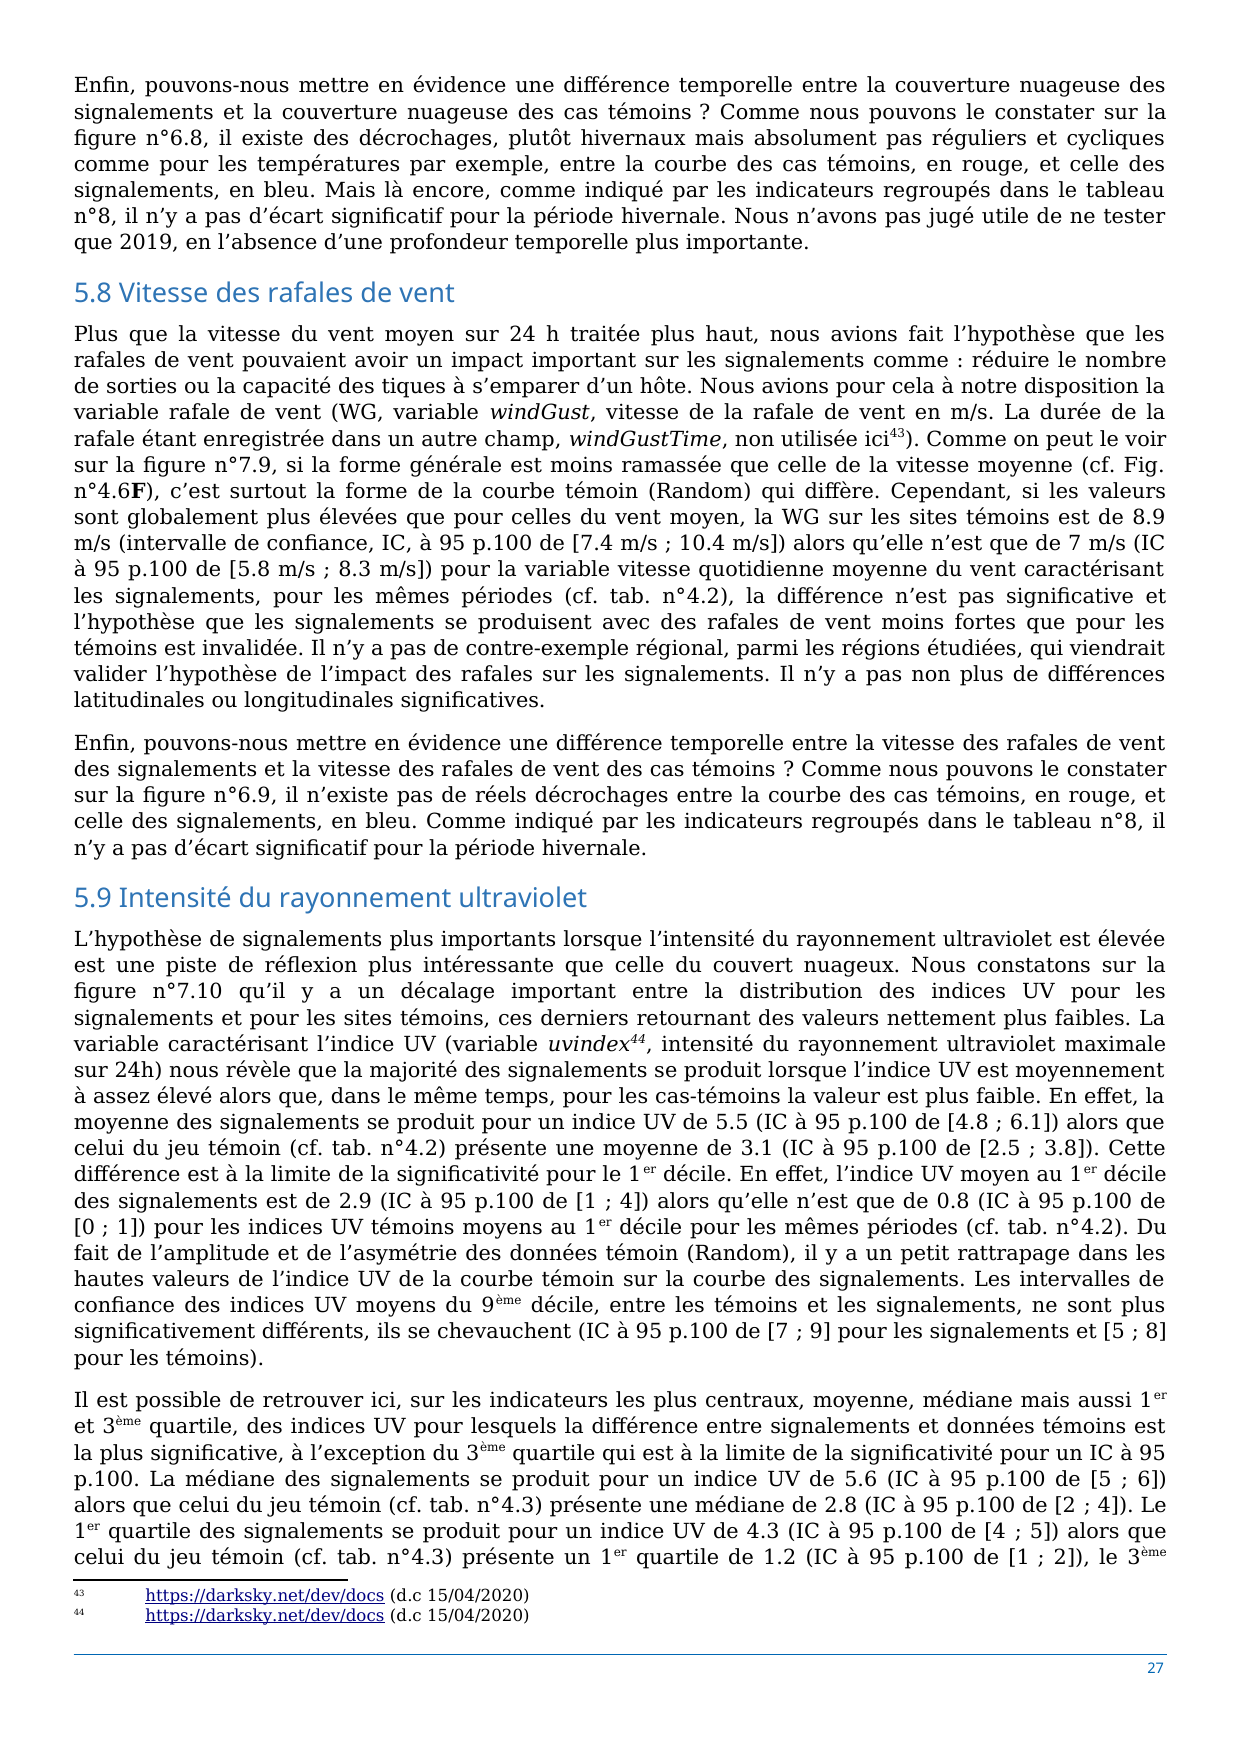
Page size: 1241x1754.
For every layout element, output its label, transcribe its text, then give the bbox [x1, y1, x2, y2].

text L’hypothèse de signalements plus importants lorsque l’intensité du rayonnement ultraviolet est élevée est une piste de réflexion plus intéressante que celle du couvert nuageux. Nous constatons sur la figure n°7.10 qu’il y a un décalage important entre la distribution des indices UV pour les signalements et pour les sites témoins, ces derniers retournant des valeurs nettement plus faibles. La variable caractérisant l’indice UV (variable uvindex, intensité du rayonnement ultraviolet maximale sur 24h) nous révèle que la majorité des signalements se produit lorsque l’indice UV est moyennement à assez élevé alors que, dans le même temps, pour les cas-témoins la valeur est plus faible. En effet, la moyenne des signalements se produit pour un indice UV de 5.5 (IC à 95 p.100 de [4.8 ; 6.1]) alors que celui du jeu témoin (cf. tab. n°4.2) présente une moyenne de 3.1 (IC à 95 p.100 de [2.5 ; 3.8]). Cette différence est à la limite de la significativité pour le 1er décile. En effet, l’indice UV moyen au 1er décile des signalements est de 2.9 (IC à 95 p.100 de [1 ; 4]) alors qu’elle n’est que de 0.8 (IC à 95 p.100 de [0 ; 1]) pour les indices UV témoins moyens au 1er décile pour les mêmes périodes (cf. tab. n°4.2). Du fait de l’amplitude et de l’asymétrie des données témoin (Random), il y a un petit rattrapage dans les hautes valeurs de l’indice UV de la courbe témoin sur la courbe des signalements. Les intervalles de confiance des indices UV moyens du 9ème décile, entre les témoins et les signalements, ne sont plus significativement différents, ils se chevauchent (IC à 95 p.100 de [7 ; 9] pour les signalements et [5 ; 8] pour les témoins). [73, 927, 1167, 1370]
text Il est possible de retrouver ici, sur les indicateurs les plus centraux, moyenne, médiane mais aussi 1er et 3ème quartile, des indices UV pour lesquels la différence entre signalements et données témoins est la plus significative, à l’exception du 3ème quartile qui est à la limite de la significativité pour un IC à 95 p.100. La médiane des signalements se produit pour un indice UV de 5.6 (IC à 95 p.100 de [5 ; 6]) alors que celui du jeu témoin (cf. tab. n°4.3) présente une médiane de 2.8 (IC à 95 p.100 de [2 ; 4]). Le 1er quartile des signalements se produit pour un indice UV de 4.3 (IC à 95 p.100 de [4 ; 5]) alors que celui du jeu témoin (cf. tab. n°4.3) présente un 1er quartile de 1.2 (IC à 95 p.100 de [1 ; 2]), le 3ème [73, 1388, 1167, 1569]
text Enfin, pouvons-nous mettre en évidence une différence temporelle entre la vitesse des rafales de vent des signalements et la vitesse des rafales de vent des cas témoins ? Comme nous pouvons le constater sur la figure n°6.9, il n’existe pas de réels décrochages entre la courbe des cas témoins, en rouge, et celle des signalements, en bleu. Comme indiqué par les indicateurs regroupés dans le tableau n°8, il n’y a pas d’écart significatif pour la période hivernale. [73, 731, 1167, 860]
text Plus que la vitesse du vent moyen sur 24 h traitée plus haut, nous avions fait l’hypothèse que les rafales de vent pouvaient avoir un impact important sur les signalements comme : réduire le nombre de sorties ou la capacité des tiques à s’emparer d’un hôte. Nous avions pour cela à notre disposition la variable rafale de vent (WG, variable windGust, vitesse de la rafale de vent en m/s. La durée de la rafale étant enregistrée dans un autre champ, windGustTime, non utilisée ici). Comme on peut le voir sur la figure n°7.9, si la forme générale est moins ramassée que celle de la vitesse moyenne (cf. Fig. n°4.6F), c’est surtout la forme de la courbe témoin (Random) qui diffère. Cependant, si les valeurs sont globalement plus élevées que pour celles du vent moyen, la WG sur les sites témoins est de 8.9 m/s (intervalle de confiance, IC, à 95 p.100 de [7.4 m/s ; 10.4 m/s]) alors qu’elle n’est que de 7 m/s (IC à 95 p.100 de [5.8 m/s ; 8.3 m/s]) pour la variable vitesse quotidienne moyenne du vent caractérisant les signalements, pour les mêmes périodes (cf. tab. n°4.2), la différence n’est pas significative et l’hypothèse que les signalements se produisent avec des rafales de vent moins fortes que pour les témoins est invalidée. Il n’y a pas de contre-exemple régional, parmi les régions étudiées, qui viendrait valider l’hypothèse de l’impact des rafales sur les signalements. Il n’y a pas non plus de différences latitudinales ou longitudinales significatives. [73, 322, 1167, 712]
text Enfin, pouvons-nous mettre en évidence une différence temporelle entre la couverture nuageuse des signalements et la couverture nuageuse des cas témoins ? Comme nous pouvons le constater sur la figure n°6.8, il existe des décrochages, plutôt hivernaux mais absolument pas réguliers et cycliques comme pour les températures par exemple, entre la courbe des cas témoins, en rouge, et celle des signalements, en bleu. Mais là encore, comme indiqué par les indicateurs regroupés dans le tableau n°8, il n’y a pas d’écart significatif pour la période hivernale. Nous n’avons pas jugé utile de ne tester que 2019, en l’absence d’une profondeur temporelle plus importante. [73, 73, 1167, 255]
subtitle 5.9 Intensité du rayonnement ultraviolet [73, 878, 1167, 915]
subtitle 5.8 Vitesse des rafales de vent [73, 273, 1167, 310]
text https://darksky.net/dev/docs (d.c 15/04/2020) [73, 1586, 1167, 1606]
text https://darksky.net/dev/docs (d.c 15/04/2020) [73, 1606, 1167, 1625]
